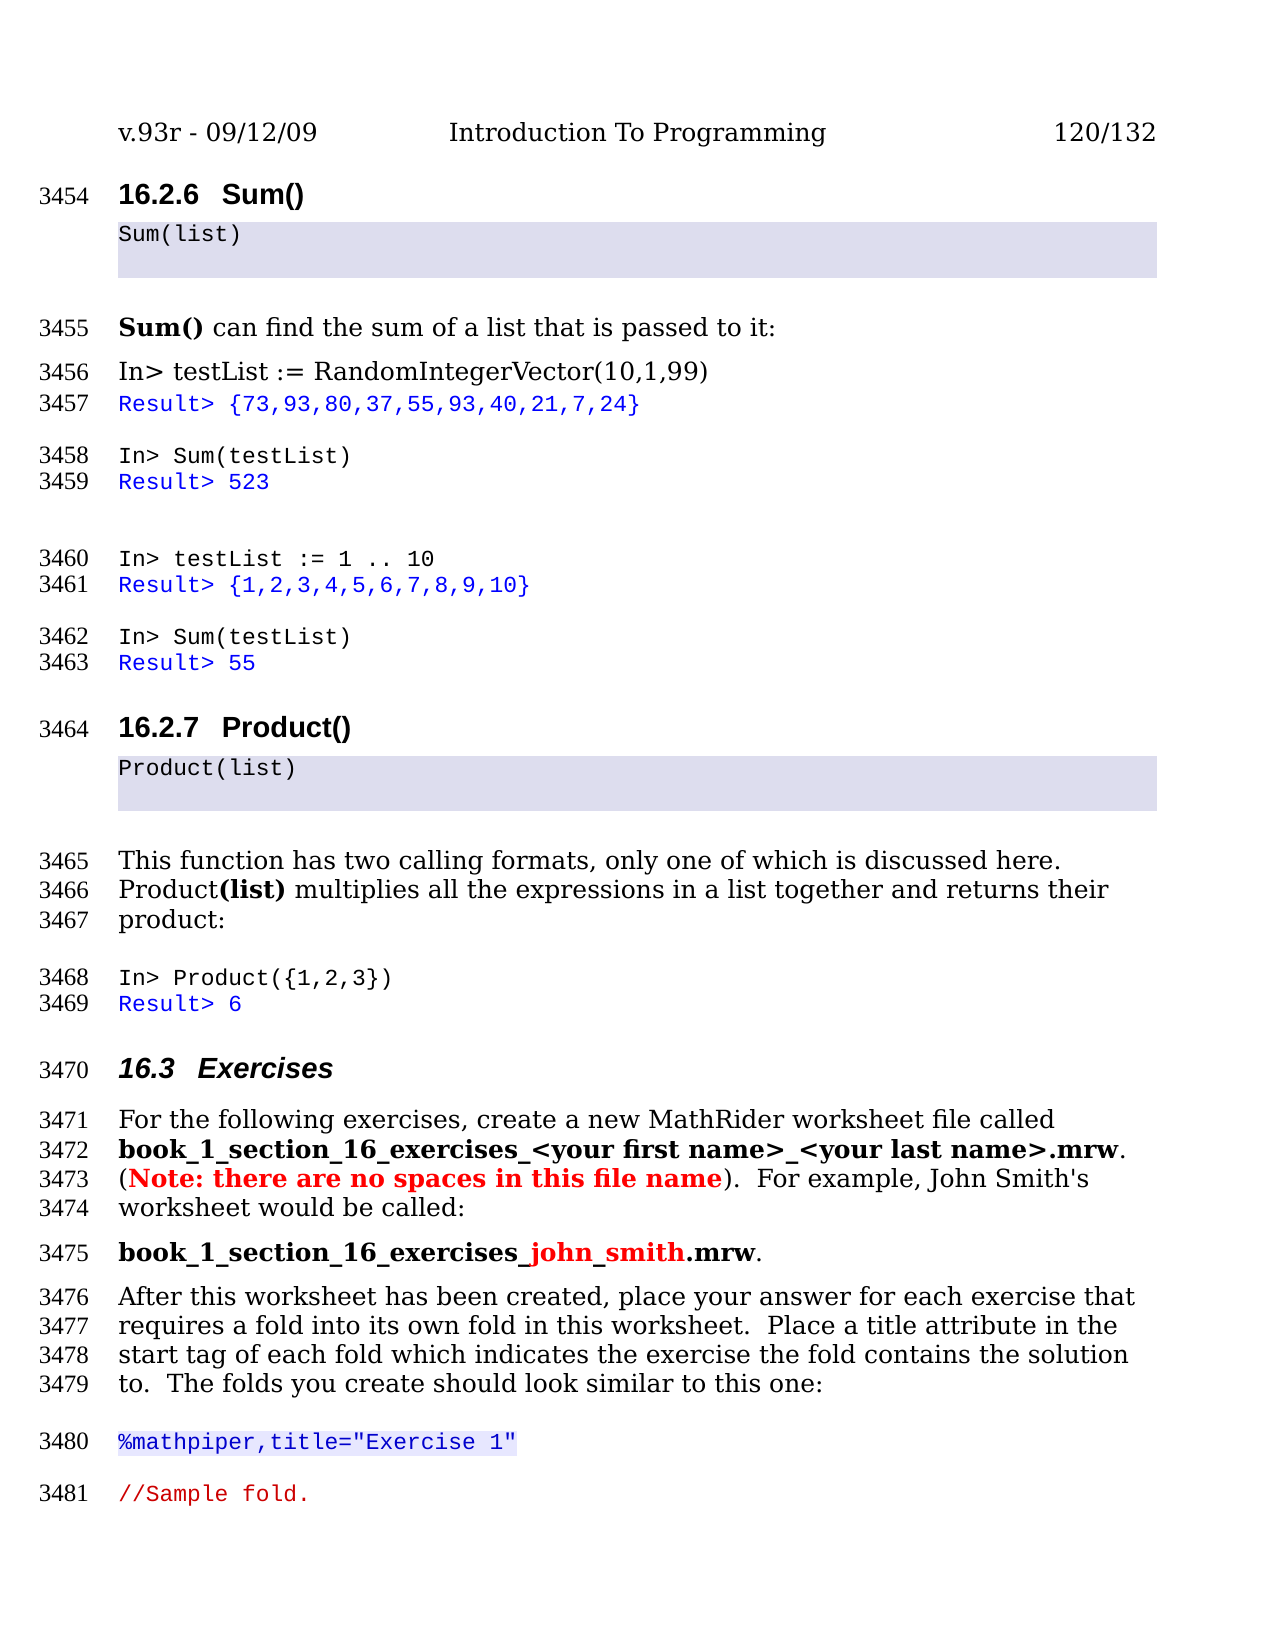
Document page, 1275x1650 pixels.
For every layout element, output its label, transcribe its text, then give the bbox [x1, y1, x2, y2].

text Sum() can find the sum of a list that is passed to it: [118, 313, 1157, 342]
text In> Sum(testList) [118, 444, 1157, 470]
text In> Product({1,2,3}) [118, 966, 1157, 992]
subtitle Sum() [118, 177, 1157, 210]
text This function has two calling formats, only one of which is discussed here. Product(list) multiplies all the expressions in a list together and returns their product: [118, 846, 1157, 934]
text Result> 55 [118, 652, 1157, 677]
subtitle Exercises [118, 1051, 1157, 1084]
text In> testList := RandomIntegerVector(10,1,99) [118, 357, 1157, 386]
text In> testList := 1 .. 10 [118, 548, 1157, 574]
text //Sample fold. [118, 1482, 1157, 1508]
text Result> 523 [118, 470, 1157, 496]
text After this worksheet has been created, place your answer for each exercise that requires a fold into its own fold in this worksheet. Place a title attribute in the start tag of each fold which indicates the exercise the fold contains the solution to. The folds you create should look similar to this one: [118, 1282, 1157, 1398]
text Result> {1,2,3,4,5,6,7,8,9,10} [118, 574, 1157, 600]
text Result> 6 [118, 992, 1157, 1018]
table_header Sum(list) [118, 222, 1157, 278]
text %mathpiper,title="Exercise 1" [118, 1431, 1157, 1456]
text In> Sum(testList) [118, 626, 1157, 652]
subtitle Product() [118, 711, 1157, 744]
text Result> {73,93,80,37,55,93,40,21,7,24} [118, 392, 1157, 418]
text book_1_section_16_exercises_john_smith.mrw. [118, 1237, 1157, 1267]
text For the following exercises, create a new MathRider worksheet file called book_1_section_16_exercises_<your first name>_<your last name>.mrw. (Note: there are no spaces in this file name). For example, John Smith's worksheet would be called: [118, 1105, 1157, 1222]
table_header Product(list) [118, 756, 1157, 811]
